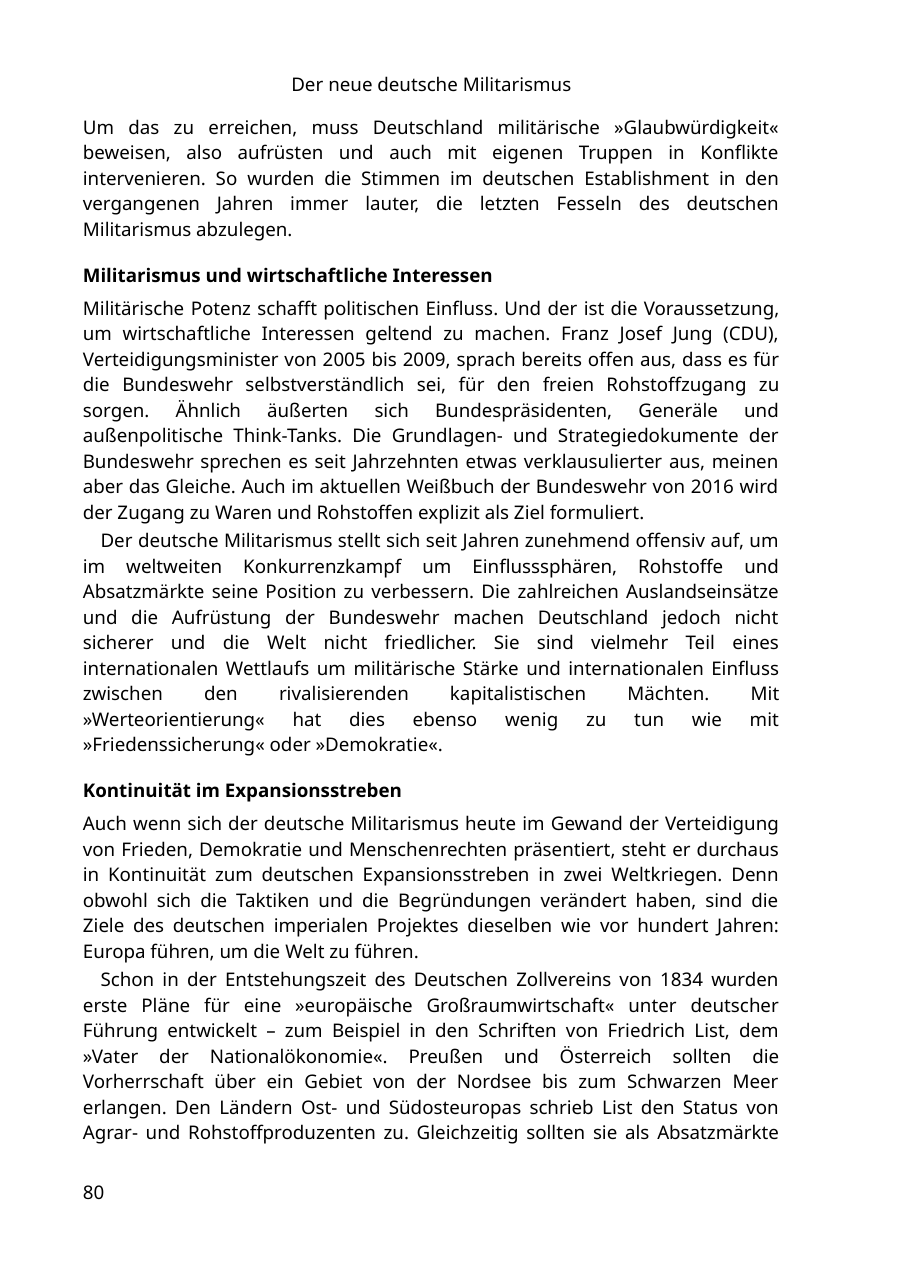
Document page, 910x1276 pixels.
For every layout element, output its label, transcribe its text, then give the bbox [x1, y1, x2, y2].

text Um das zu erreichen, muss Deutschland militärische »Glaubwürdigkeit« beweisen, also aufrüsten und auch mit eigenen Truppen in Konflikte intervenieren. So wurden die Stimmen im deutschen Establishment in den vergangenen Jahren immer lauter, die letzten Fesseln des deutschen Militarismus abzulegen. [83, 114, 779, 242]
text Schon in der Entstehungszeit des Deutschen Zollvereins von 1834 wurden erste Pläne für eine »europäische Großraumwirtschaft« unter deutscher Führung entwickelt – zum Beispiel in den Schriften von Friedrich List, dem »Vater der Nationalökonomie«. Preußen und Österreich sollten die Vorherrschaft über ein Gebiet von der Nordsee bis zum Schwarzen Meer erlangen. Den Ländern Ost- und Südosteuropas schrieb List den Status von Agrar- und Rohstoffproduzenten zu. Gleichzeitig sollten sie als Absatzmärkte [83, 966, 779, 1145]
text Militärische Potenz schafft politischen Einfluss. Und der ist die Voraussetzung, um wirtschaftliche Interessen geltend zu machen. Franz Josef Jung (CDU), Verteidigungsminister von 2005 bis 2009, sprach bereits offen aus, dass es für die Bundeswehr selbstverständlich sei, für den freien Rohstoffzugang zu sorgen. Ähnlich äußerten sich Bundespräsidenten, Generäle und außenpolitische Think-Tanks. Die Grundlagen- und Strategiedokumente der Bundeswehr sprechen es seit Jahrzehnten etwas verklausulierter aus, meinen aber das Gleiche. Auch im aktuellen Weißbuch der Bundeswehr von 2016 wird der Zugang zu Waren und Rohstoffen explizit als Ziel formuliert. [83, 295, 779, 524]
text Der deutsche Militarismus stellt sich seit Jahren zunehmend offensiv auf, um im weltweiten Konkurrenzkampf um Einflusssphären, Rohstoffe und Absatzmärkte seine Position zu verbessern. Die zahlreichen Auslandseinsätze und die Aufrüstung der Bundeswehr machen Deutschland jedoch nicht sicherer und die Welt nicht friedlicher. Sie sind vielmehr Teil eines internationalen Wettlaufs um militärische Stärke und internationalen Einfluss zwischen den rivalisierenden kapitalistischen Mächten. Mit »Werteorientierung« hat dies ebenso wenig zu tun wie mit »Friedenssicherung« oder »Demokratie«. [83, 527, 779, 757]
text Kontinuität im Expansionsstreben [83, 778, 779, 803]
text Militarismus und wirtschaftliche Interessen [83, 262, 779, 288]
text Auch wenn sich der deutsche Militarismus heute im Gewand der Verteidigung von Frieden, Demokratie und Menschenrechten präsentiert, steht er durchaus in Kontinuität zum deutschen Expansionsstreben in zwei Weltkriegen. Denn obwohl sich die Taktiken und die Begründungen verändert haben, sind die Ziele des deutschen imperialen Projektes dieselben wie vor hundert Jahren: Europa führen, um die Welt zu führen. [83, 810, 779, 963]
